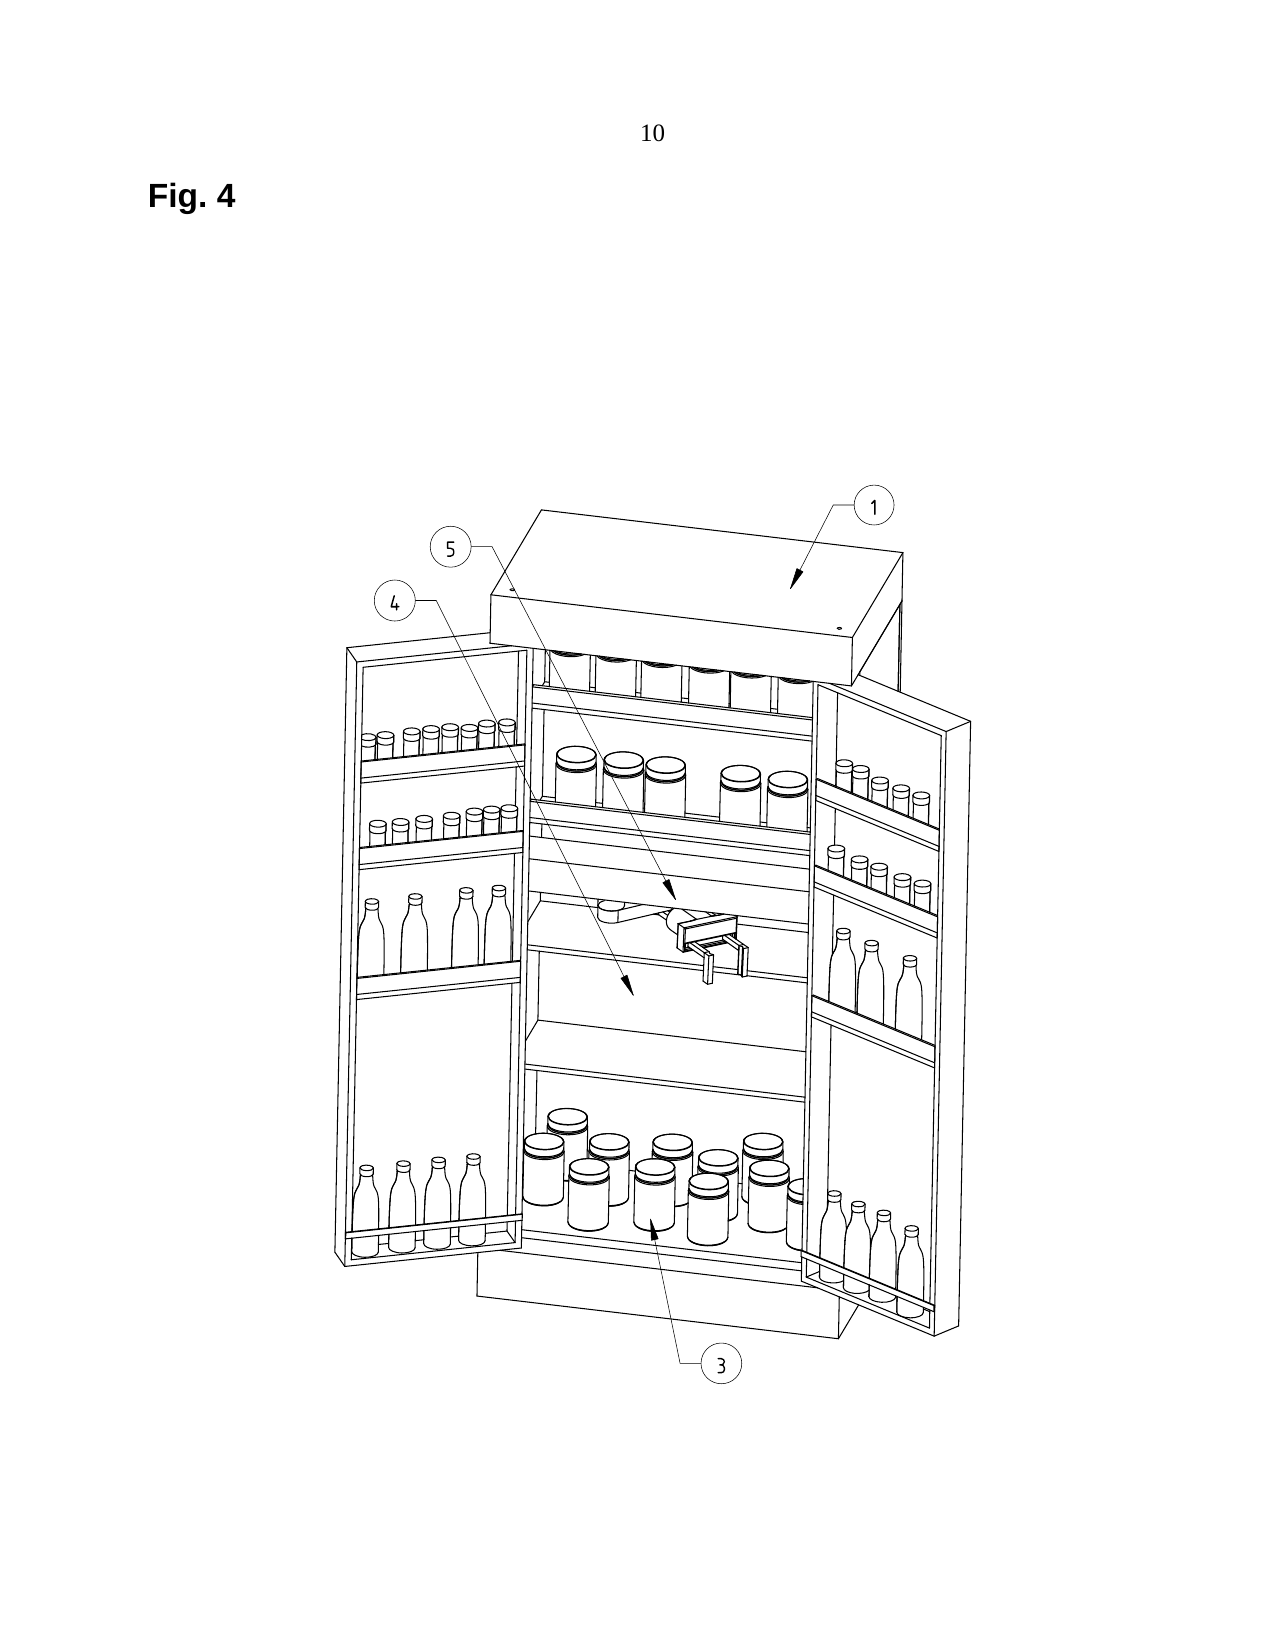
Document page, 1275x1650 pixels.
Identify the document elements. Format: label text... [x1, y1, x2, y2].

text Fig. 4 [148, 176, 1157, 215]
